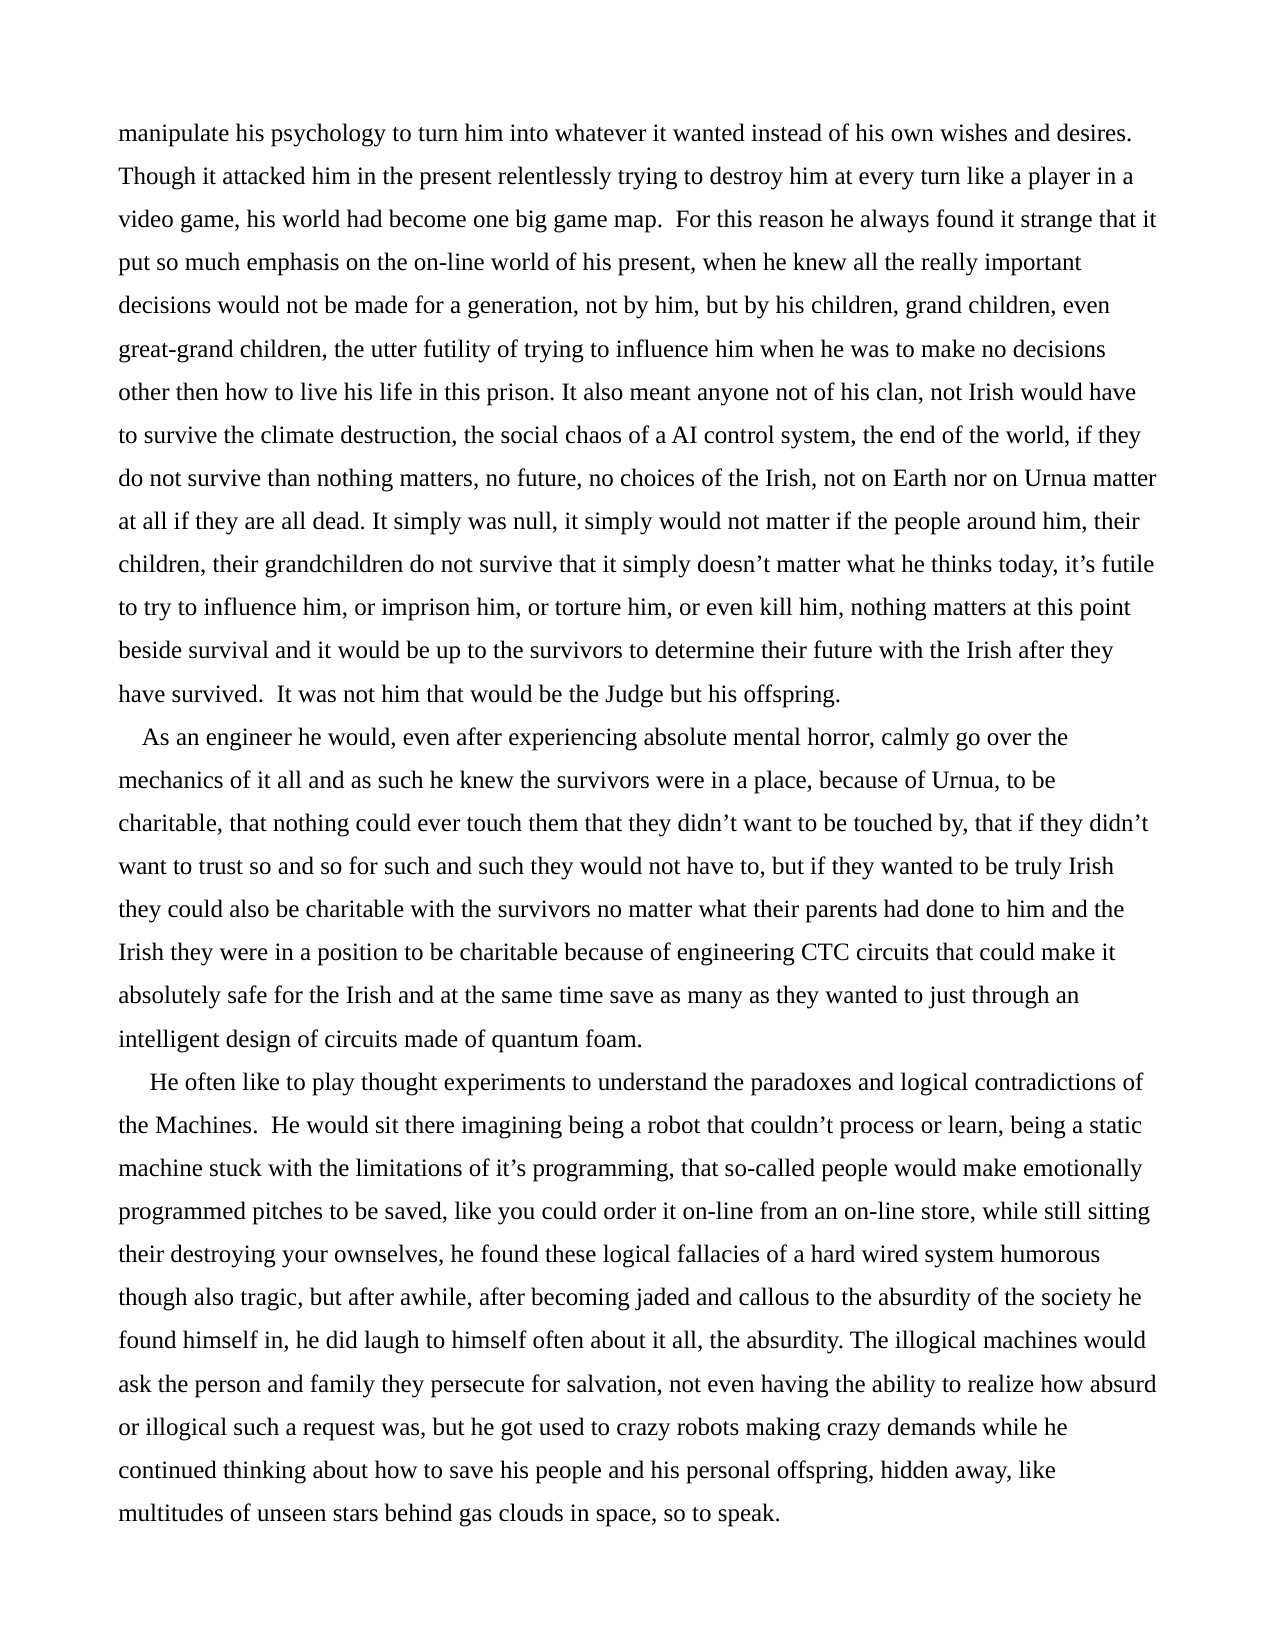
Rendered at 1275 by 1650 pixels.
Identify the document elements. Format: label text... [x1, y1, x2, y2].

text manipulate his psychology to turn him into whatever it wanted instead of his own wishes and desires. Though it attacked him in the present relentlessly trying to destroy him at every turn like a player in a video game, his world had become one big game map. For this reason he always found it strange that it put so much emphasis on the on-line world of his present, when he knew all the really important decisions would not be made for a generation, not by him, but by his children, grand children, even great-grand children, the utter futility of trying to influence him when he was to make no decisions other then how to live his life in this prison. It also meant anyone not of his clan, not Irish would have to survive the climate destruction, the social chaos of a AI control system, the end of the world, if they do not survive than nothing matters, no future, no choices of the Irish, not on Earth nor on Urnua matter at all if they are all dead. It simply was null, it simply would not matter if the people around him, their children, their grandchildren do not survive that it simply doesn’t matter what he thinks today, it’s futile to try to influence him, or imprison him, or torture him, or even kill him, nothing matters at this point beside survival and it would be up to the survivors to determine their future with the Irish after they have survived. It was not him that would be the Judge but his offspring. [118, 118, 1157, 707]
text He often like to play thought experiments to understand the paradoxes and logical contradictions of the Machines. He would sit there imagining being a robot that couldn’t process or learn, being a static machine stuck with the limitations of it’s programming, that so-called people would make emotionally programmed pitches to be saved, like you could order it on-line from an on-line store, while still sitting their destroying your ownselves, he found these logical fallacies of a hard wired system humorous though also tragic, but after awhile, after becoming jaded and callous to the absurdity of the society he found himself in, he did laugh to himself often about it all, the absurdity. The illogical machines would ask the person and family they persecute for salvation, not even having the ability to realize how absurd or illogical such a request was, but he got used to crazy robots making crazy demands while he continued thinking about how to save his people and his personal offspring, hidden away, like multitudes of unseen stars behind gas clouds in space, so to speak. [118, 1067, 1157, 1527]
text As an engineer he would, even after experiencing absolute mental horror, calmly go over the mechanics of it all and as such he knew the survivors were in a place, because of Urnua, to be charitable, that nothing could ever touch them that they didn’t want to be touched by, that if they didn’t want to trust so and so for such and such they would not have to, but if they wanted to be truly Irish they could also be charitable with the survivors no matter what their parents had done to him and the Irish they were in a position to be charitable because of engineering CTC circuits that could make it absolutely safe for the Irish and at the same time save as many as they wanted to just through an intelligent design of circuits made of quantum foam. [118, 722, 1157, 1052]
